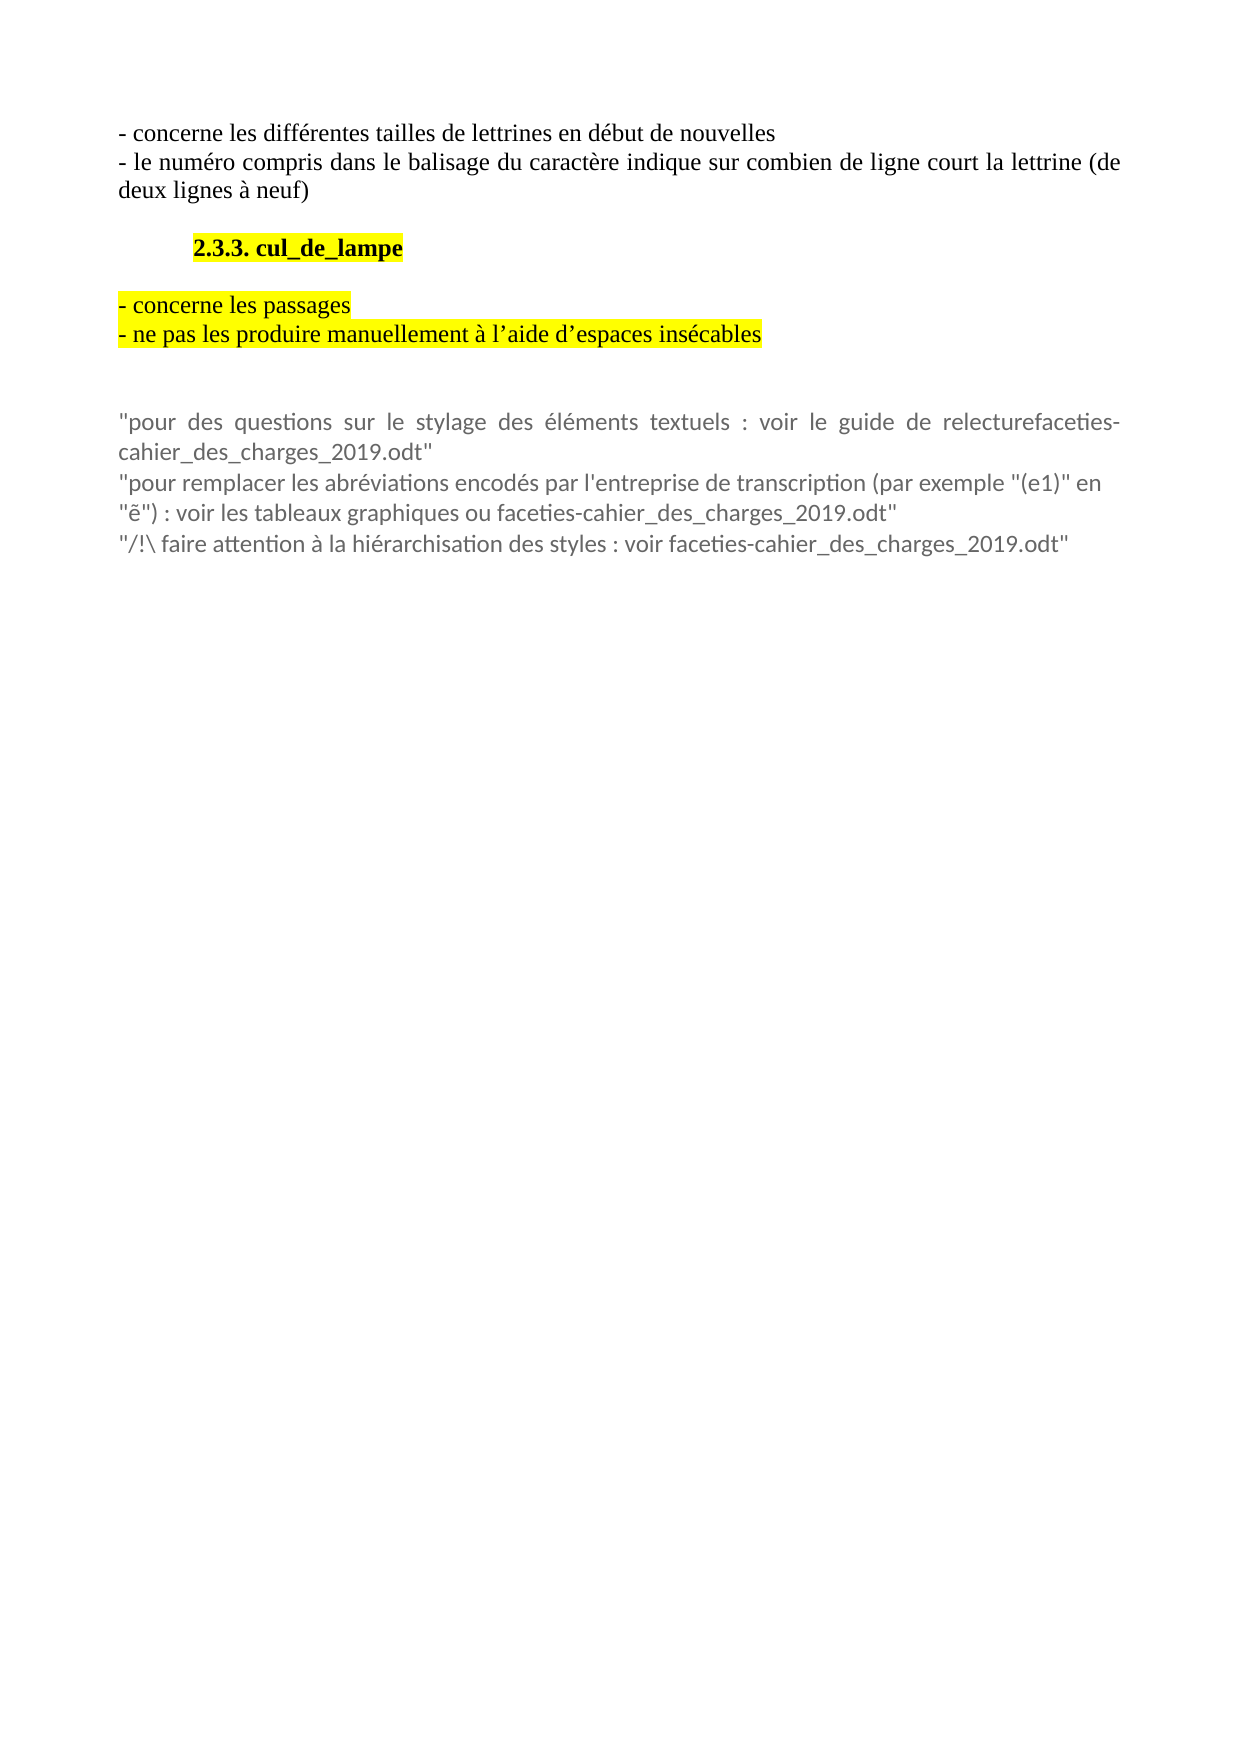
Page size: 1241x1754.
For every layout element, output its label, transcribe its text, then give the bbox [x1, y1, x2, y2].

text "pour remplacer les abréviations encodés par l'entreprise de transcription (par exemple "(e1)" en "ẽ") : voir les tableaux graphiques ou faceties-cahier_des_charges_2019.odt" [118, 467, 1122, 528]
text - le numéro compris dans le balisage du caractère indique sur combien de ligne court la lettrine (de deux lignes à neuf) [118, 147, 1122, 204]
text - ne pas les produire manuellement à l’aide d’espaces insécables [118, 319, 1122, 348]
list 2.3.3. cul_de_lampe [156, 233, 1122, 262]
text - concerne les passages [118, 291, 1122, 319]
text "/!\ faire attention à la hiérarchisation des styles : voir faceties-cahier_des_charges_2019.odt" [118, 528, 1122, 558]
text - concerne les différentes tailles de lettrines en début de nouvelles [118, 118, 1122, 147]
text "pour des questions sur le stylage des éléments textuels : voir le guide de relecturefaceties-cahier_des_charges_2019.odt" [118, 406, 1122, 467]
